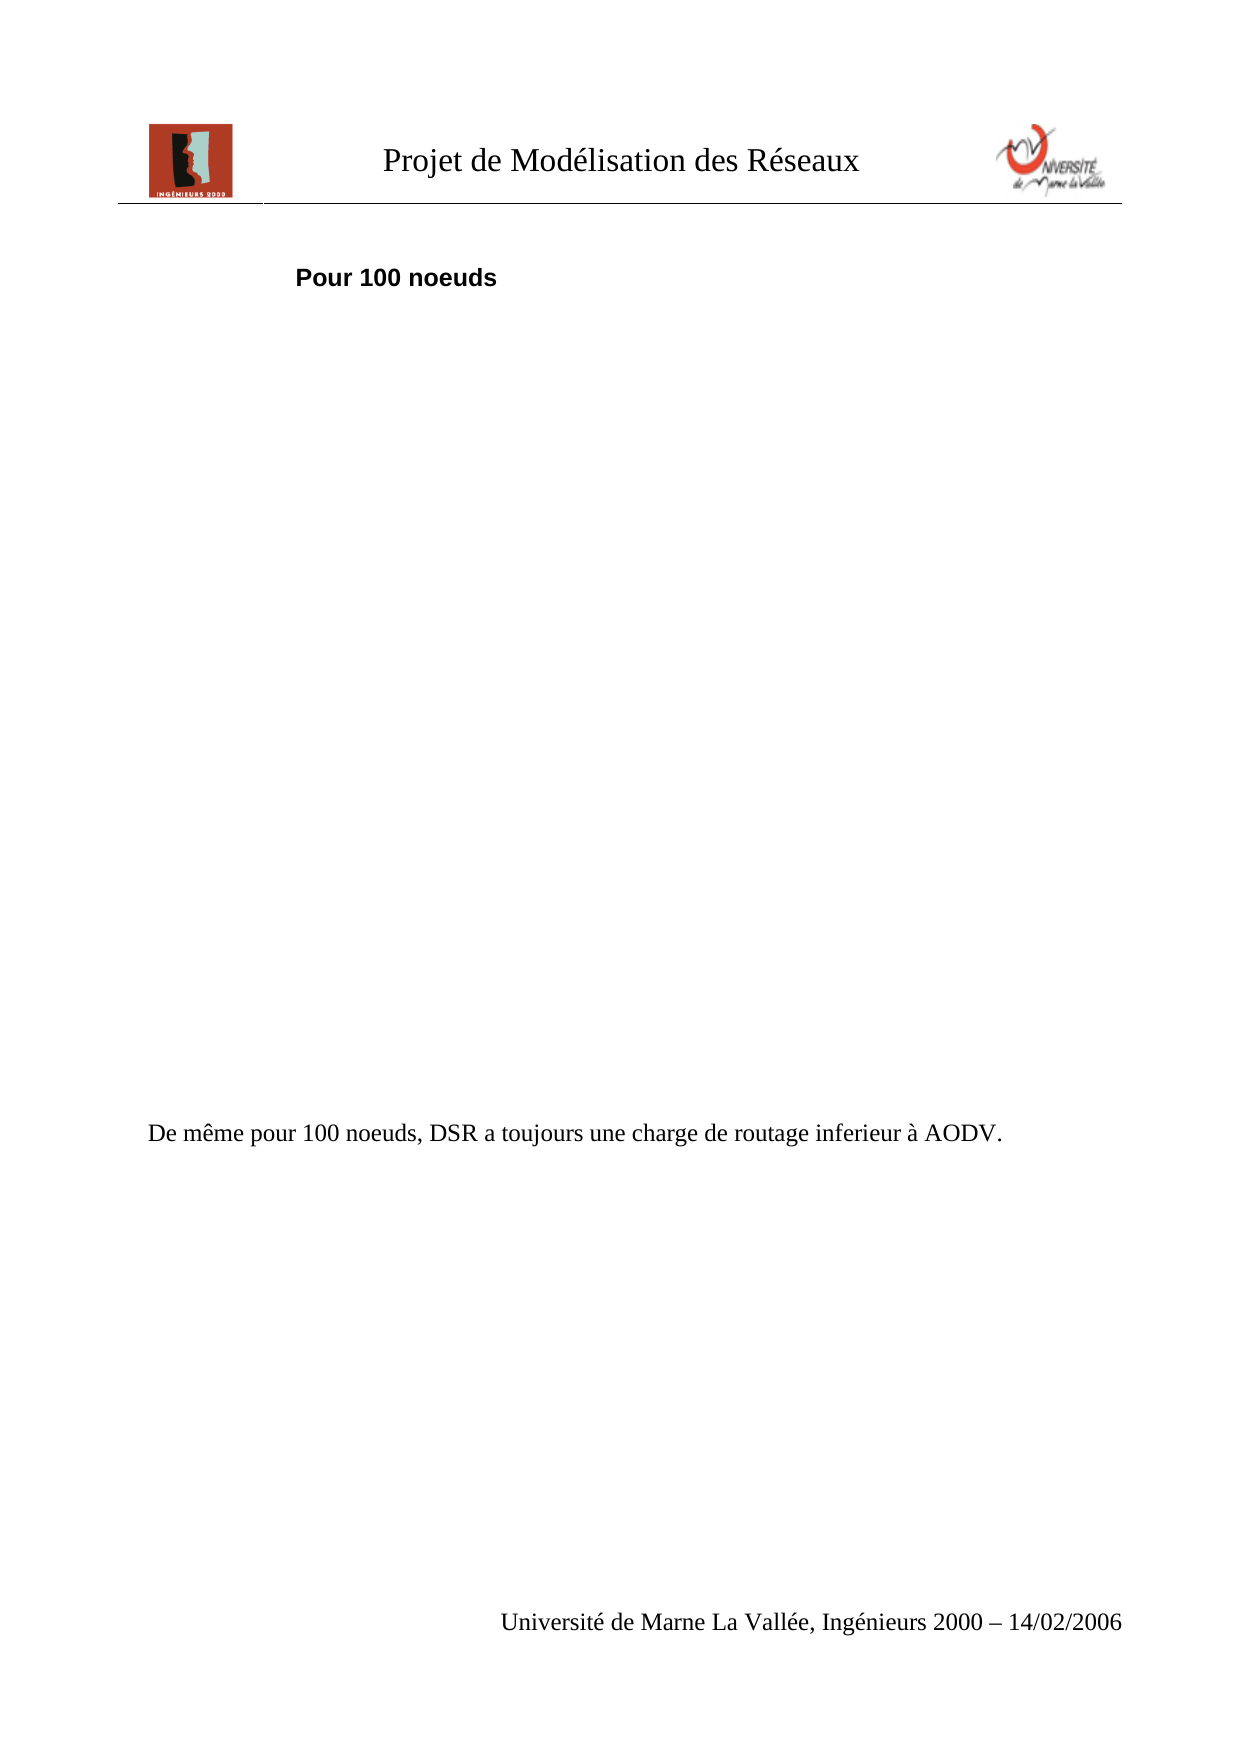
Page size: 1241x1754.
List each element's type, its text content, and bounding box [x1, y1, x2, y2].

picture [995, 124, 1106, 197]
subtitle Pour 100 noeuds [295, 264, 1122, 292]
text De même pour 100 noeuds, DSR a toujours une charge de routage inferieur à AODV. [118, 1119, 1122, 1147]
picture [148, 123, 233, 198]
